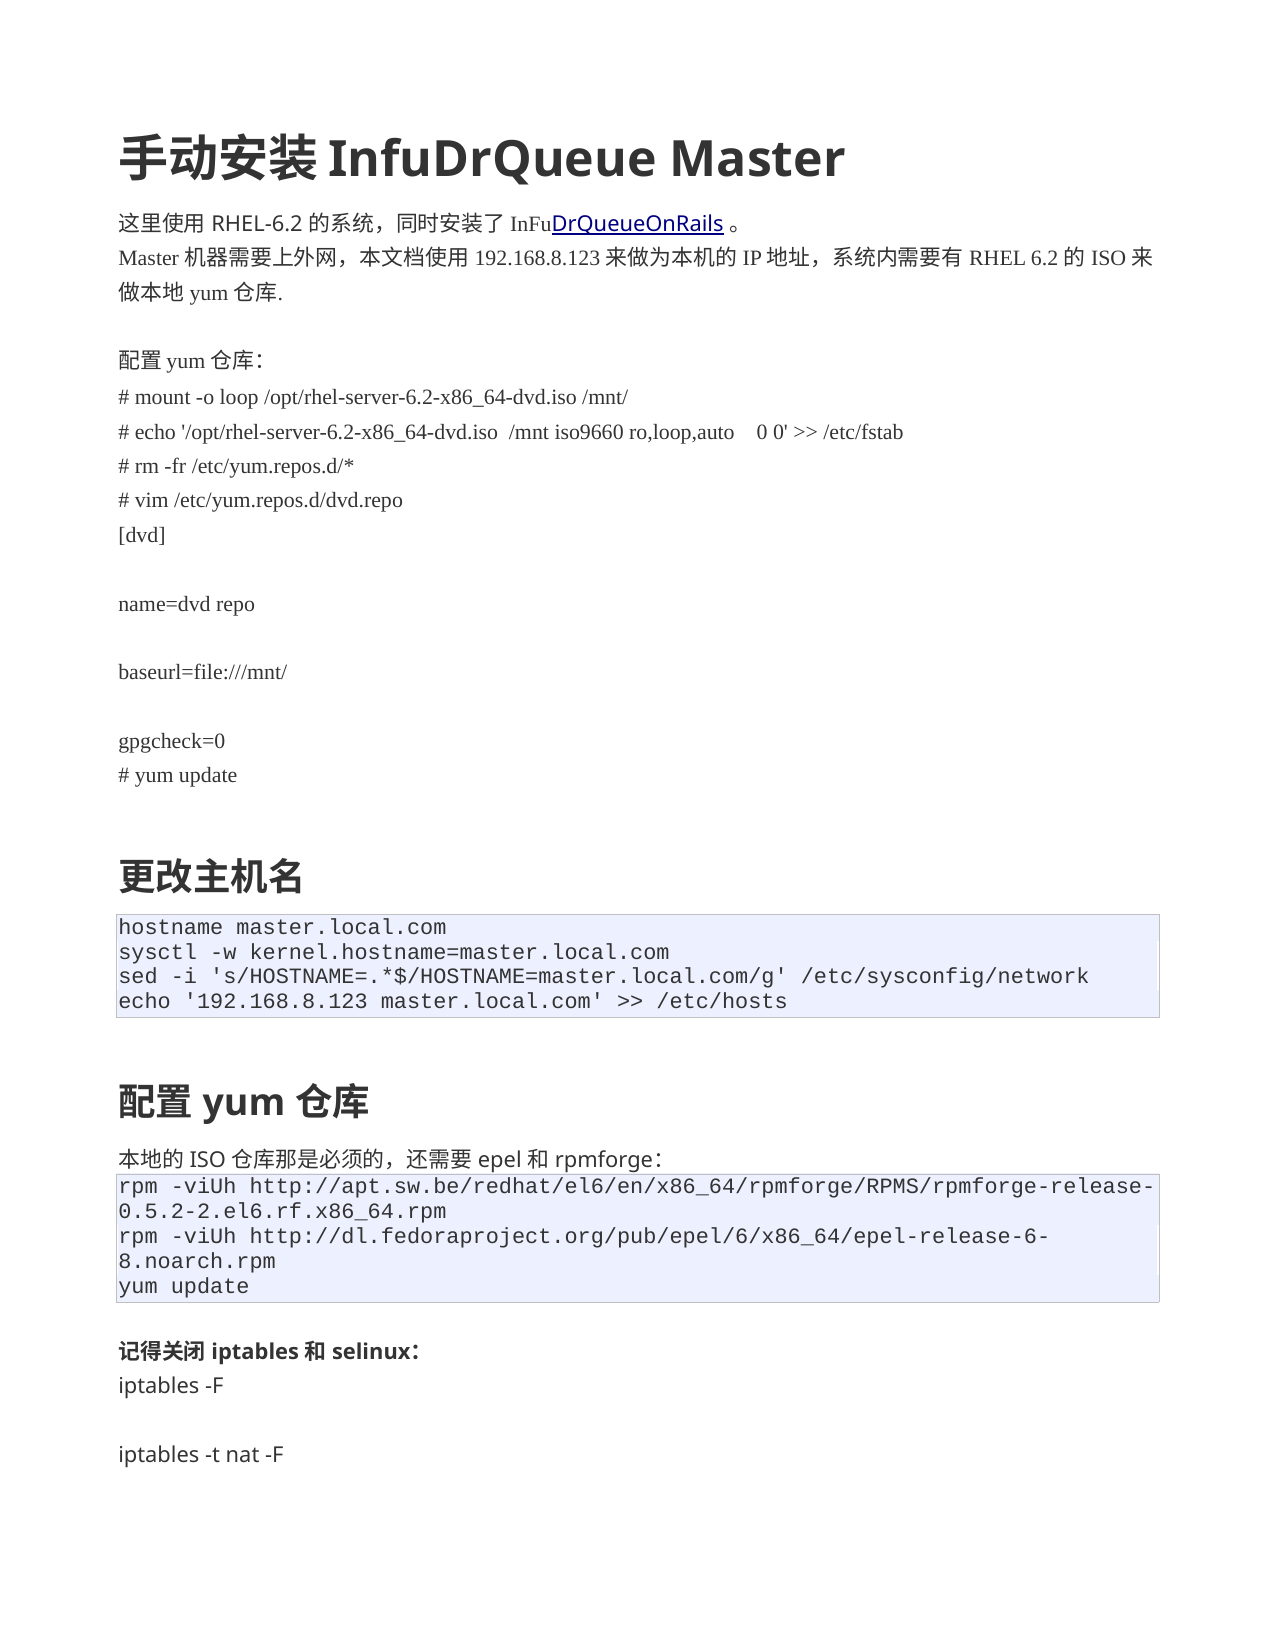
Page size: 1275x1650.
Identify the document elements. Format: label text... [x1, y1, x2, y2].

text 本地的 ISO 仓库那是必须的，还需要 epel 和 rpmforge： [118, 1139, 1157, 1173]
text baseurl=file:///mnt/ [118, 650, 1157, 684]
text [dvd] [118, 513, 1157, 547]
text rpm -viUh http://dl.fedoraproject.org/pub/epel/6/x86_64/epel-release-6-8.noarch.rpm [118, 1225, 1157, 1273]
text 配置yum 仓库： [118, 341, 1157, 375]
text sysctl -w kernel.hostname=master.local.com [118, 941, 1157, 966]
text 记得关闭 iptables 和 selinux： [118, 1331, 1157, 1366]
text gpgcheck=0 [118, 719, 1157, 753]
text yum update [117, 1273, 1159, 1302]
text echo '192.168.8.123 master.local.com' >> /etc/hosts [117, 988, 1159, 1017]
text name=dvd repo [118, 581, 1157, 616]
text iptables -F [118, 1366, 1157, 1400]
text rpm -viUh http://apt.sw.be/redhat/el6/en/x86_64/rpmforge/RPMS/rpmforge-release-0.5.2-2.el6.rf.x86_64.rpm [117, 1175, 1159, 1225]
subtitle 手动安装InfuDrQueue Master [118, 118, 1157, 191]
text # echo '/opt/rhel-server-6.2-x86_64-dvd.iso /mnt iso9660 ro,loop,auto 0 0' >> /etc/fstab [118, 409, 1157, 444]
text # vim /etc/yum.repos.d/dvd.repo [118, 478, 1157, 513]
text # yum update [118, 753, 1157, 788]
text Master 机器需要上外网，本文档使用 192.168.8.123 来做为本机的 IP 地址，系统内需要有 RHEL 6.2 的 ISO 来做本地 yum 仓库. [118, 238, 1157, 306]
text sed -i 's/HOSTNAME=.*$/HOSTNAME=master.local.com/g' /etc/sysconfig/network [118, 966, 1157, 988]
text # rm -fr /etc/yum.repos.d/* [118, 444, 1157, 478]
subtitle 配置 yum 仓库 [118, 1072, 1157, 1127]
text # mount -o loop /opt/rhel-server-6.2-x86_64-dvd.iso /mnt/ [118, 375, 1157, 409]
text hostname master.local.com [117, 915, 1159, 941]
text 这里使用 RHEL-6.2 的系统，同时安装了 InFuDrQueueOnRails 。 [118, 203, 1157, 238]
subtitle 更改主机名 [118, 847, 1157, 901]
text iptables -t nat -F [118, 1434, 1157, 1469]
